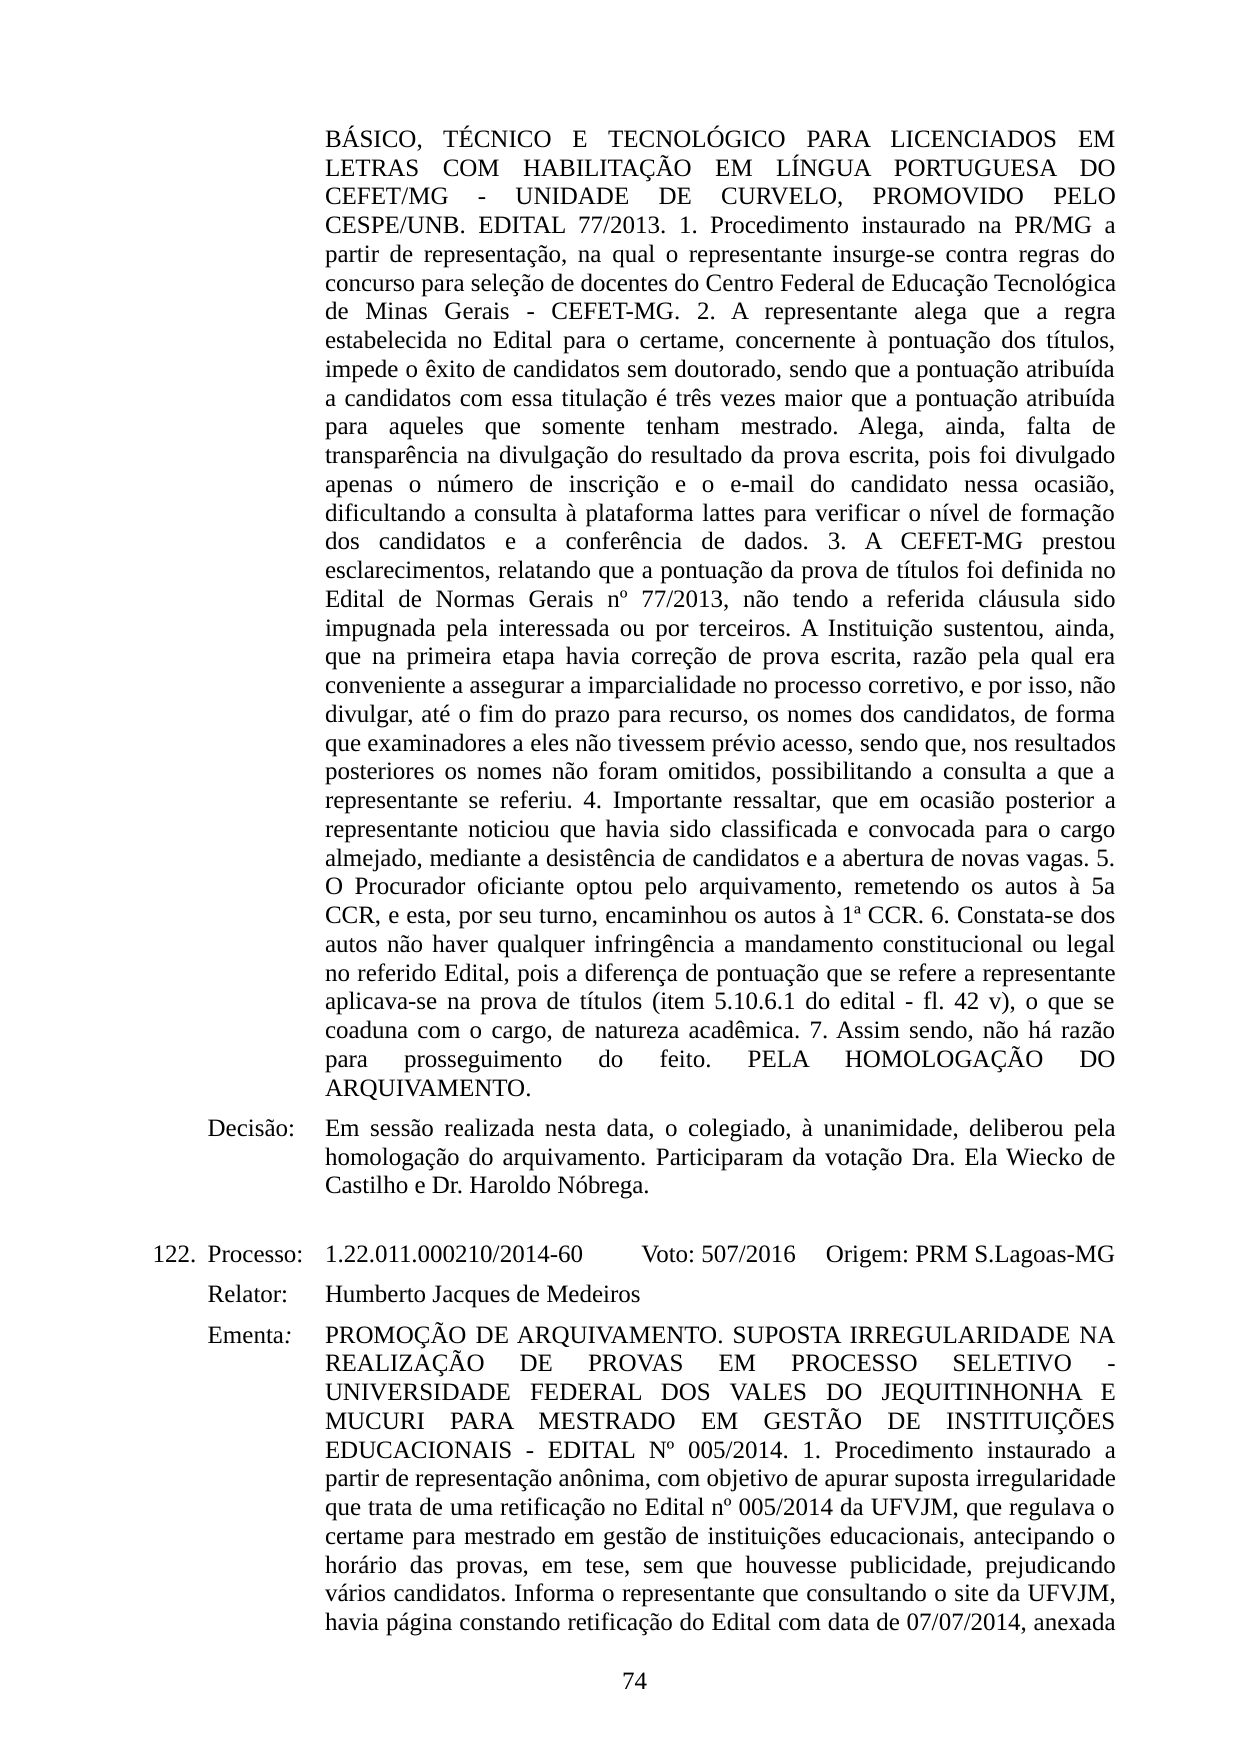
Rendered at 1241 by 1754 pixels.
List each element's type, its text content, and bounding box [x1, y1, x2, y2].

table_header Origem: PRM S.Lagoas-MG [820, 1234, 1122, 1274]
table_cell [202, 118, 319, 1107]
table_header Voto: 507/2016 [635, 1234, 820, 1274]
table_cell Decisão: [202, 1107, 319, 1205]
table_cell [146, 118, 202, 1107]
table_cell Ementa: [202, 1314, 319, 1642]
table_cell Relator: [202, 1274, 319, 1314]
table_cell Em sessão realizada nesta data, o colegiado, à unanimidade, deliberou pela homologação do arquivamento. Participaram da votação Dra. Ela Wiecko de Castilho e Dr. Haroldo Nóbrega. [319, 1107, 1122, 1205]
table_cell Humberto Jacques de Medeiros [319, 1274, 1122, 1314]
table_header 1.22.011.000210/2014-60 [319, 1234, 635, 1274]
table_cell PROMOÇÃO DE ARQUIVAMENTO. SUPOSTA IRREGULARIDADE NA REALIZAÇÃO DE PROVAS EM PROCESSO SELETIVO - UNIVERSIDADE FEDERAL DOS VALES DO JEQUITINHONHA E MUCURI PARA MESTRADO EM GESTÃO DE INSTITUIÇÕES EDUCACIONAIS - EDITAL Nº 005/2014. 1. Procedimento instaurado a partir de representação anônima, com objetivo de apurar suposta irregularidade que trata de uma retificação no Edital nº 005/2014 da UFVJM, que regulava o certame para mestrado em gestão de instituições educacionais, antecipando o horário das provas, em tese, sem que houvesse publicidade, prejudicando vários candidatos. Informa o representante que consultando o site da UFVJM, havia página constando retificação do Edital com data de 07/07/2014, anexada [319, 1314, 1122, 1642]
table_cell [146, 1274, 202, 1314]
table_cell [146, 1107, 202, 1205]
table_cell [146, 1314, 202, 1642]
table_header 122. [146, 1234, 202, 1274]
table_header Processo: [202, 1234, 319, 1274]
table_cell BÁSICO, TÉCNICO E TECNOLÓGICO PARA LICENCIADOS EM LETRAS COM HABILITAÇÃO EM LÍNGUA PORTUGUESA DO CEFET/MG - UNIDADE DE CURVELO, PROMOVIDO PELO CESPE/UNB. EDITAL 77/2013. 1. Procedimento instaurado na PR/MG a partir de representação, na qual o representante insurge-se contra regras do concurso para seleção de docentes do Centro Federal de Educação Tecnológica de Minas Gerais - CEFET-MG. 2. A representante alega que a regra estabelecida no Edital para o certame, concernente à pontuação dos títulos, impede o êxito de candidatos sem doutorado, sendo que a pontuação atribuída a candidatos com essa titulação é três vezes maior que a pontuação atribuída para aqueles que somente tenham mestrado. Alega, ainda, falta de transparência na divulgação do resultado da prova escrita, pois foi divulgado apenas o número de inscrição e o e-mail do candidato nessa ocasião, dificultando a consulta à plataforma lattes para verificar o nível de formação dos candidatos e a conferência de dados. 3. A CEFET-MG prestou esclarecimentos, relatando que a pontuação da prova de títulos foi definida no Edital de Normas Gerais nº 77/2013, não tendo a referida cláusula sido impugnada pela interessada ou por terceiros. A Instituição sustentou, ainda, que na primeira etapa havia correção de prova escrita, razão pela qual era conveniente a assegurar a imparcialidade no processo corretivo, e por isso, não divulgar, até o fim do prazo para recurso, os nomes dos candidatos, de forma que examinadores a eles não tivessem prévio acesso, sendo que, nos resultados posteriores os nomes não foram omitidos, possibilitando a consulta a que a representante se referiu. 4. Importante ressaltar, que em ocasião posterior a representante noticiou que havia sido classificada e convocada para o cargo almejado, mediante a desistência de candidatos e a abertura de novas vagas. 5. O Procurador oficiante optou pelo arquivamento, remetendo os autos à 5a CCR, e esta, por seu turno, encaminhou os autos à 1ª CCR. 6. Constata-se dos autos não haver qualquer infringência a mandamento constitucional ou legal no referido Edital, pois a diferença de pontuação que se refere a representante aplicava-se na prova de títulos (item 5.10.6.1 do edital - fl. 42 v), o que se coaduna com o cargo, de natureza acadêmica. 7. Assim sendo, não há razão para prosseguimento do feito. PELA HOMOLOGAÇÃO DO ARQUIVAMENTO. [319, 118, 1122, 1107]
